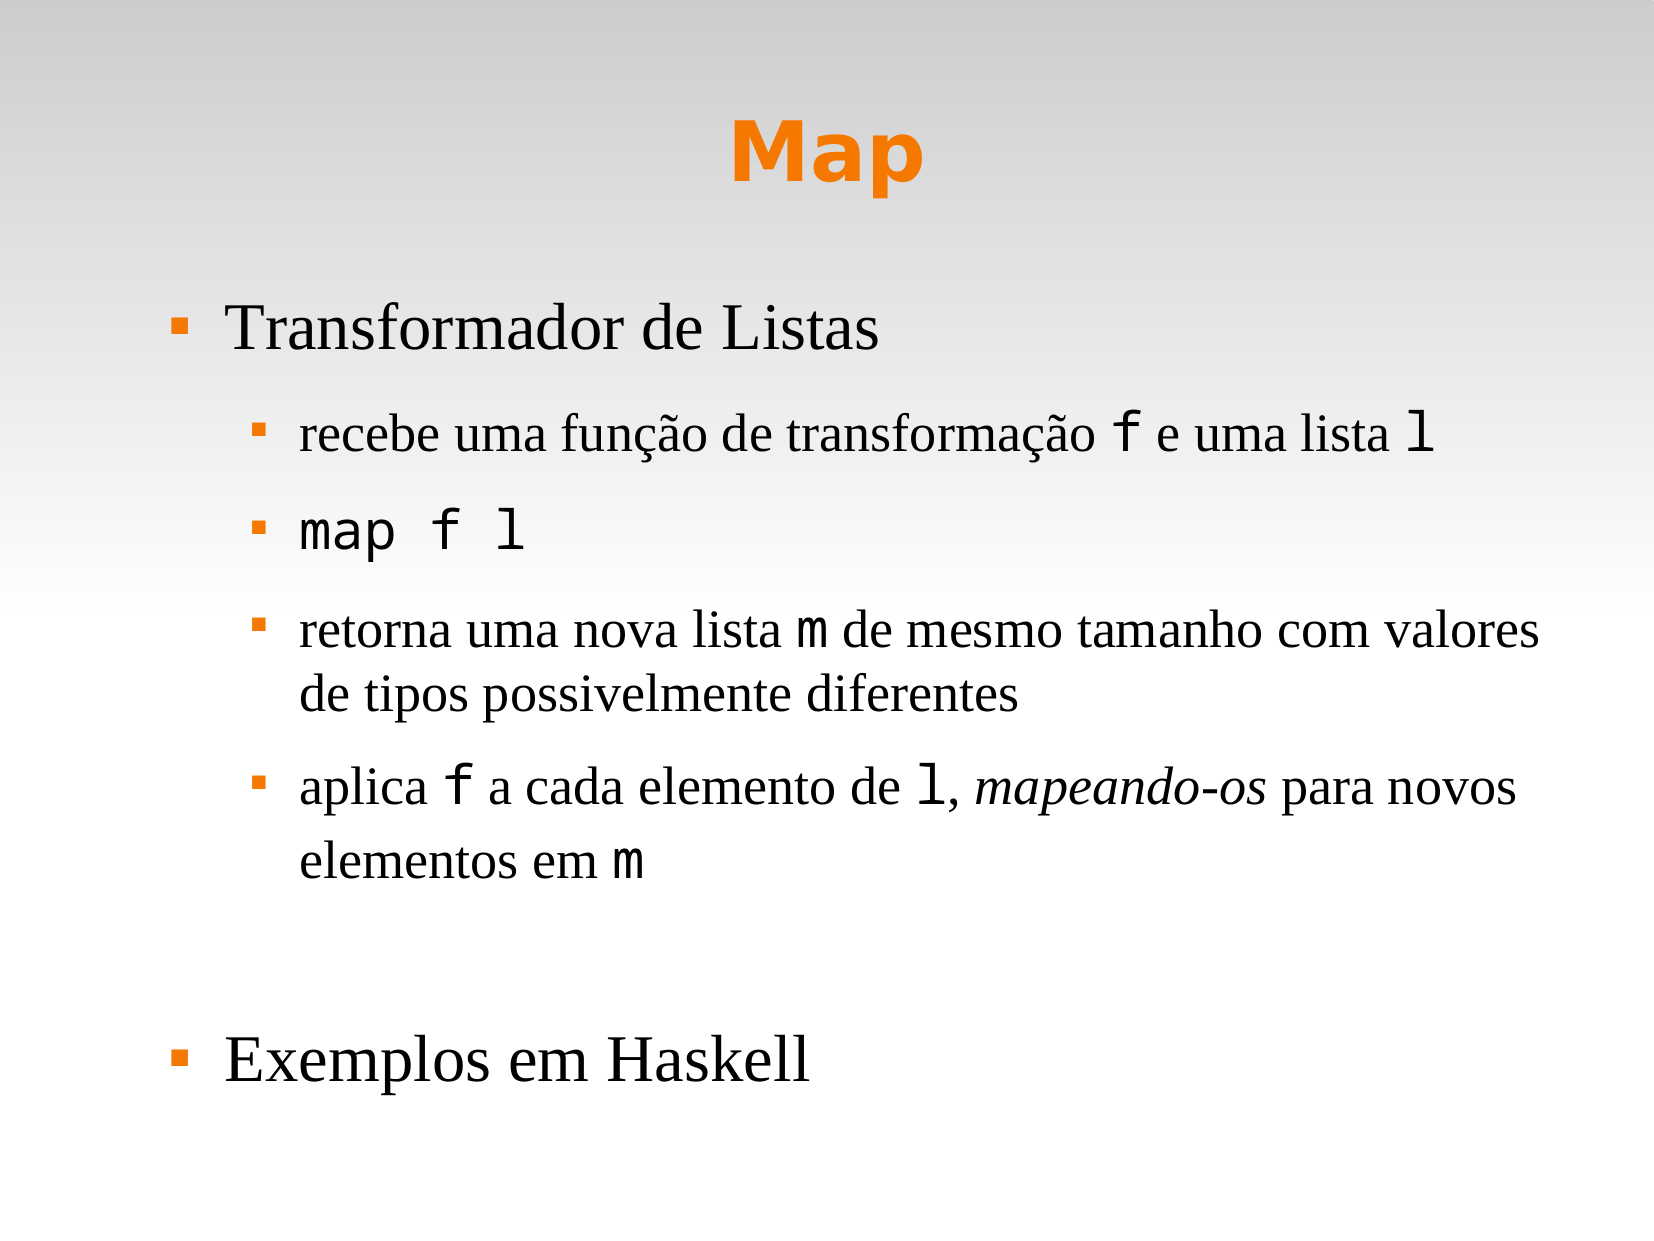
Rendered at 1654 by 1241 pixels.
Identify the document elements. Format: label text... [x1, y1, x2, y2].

title Map [82, 49, 1571, 257]
list Transformador de Listas recebe uma função de transformação f e uma lista l map f l retorna uma nova lista m de mesmo tamanho com valores de tipos possivelmente diferentes aplica f a cada elemento de l, mapeando-os para novos elementos em m Exemplos em Haskell [82, 290, 1571, 1241]
